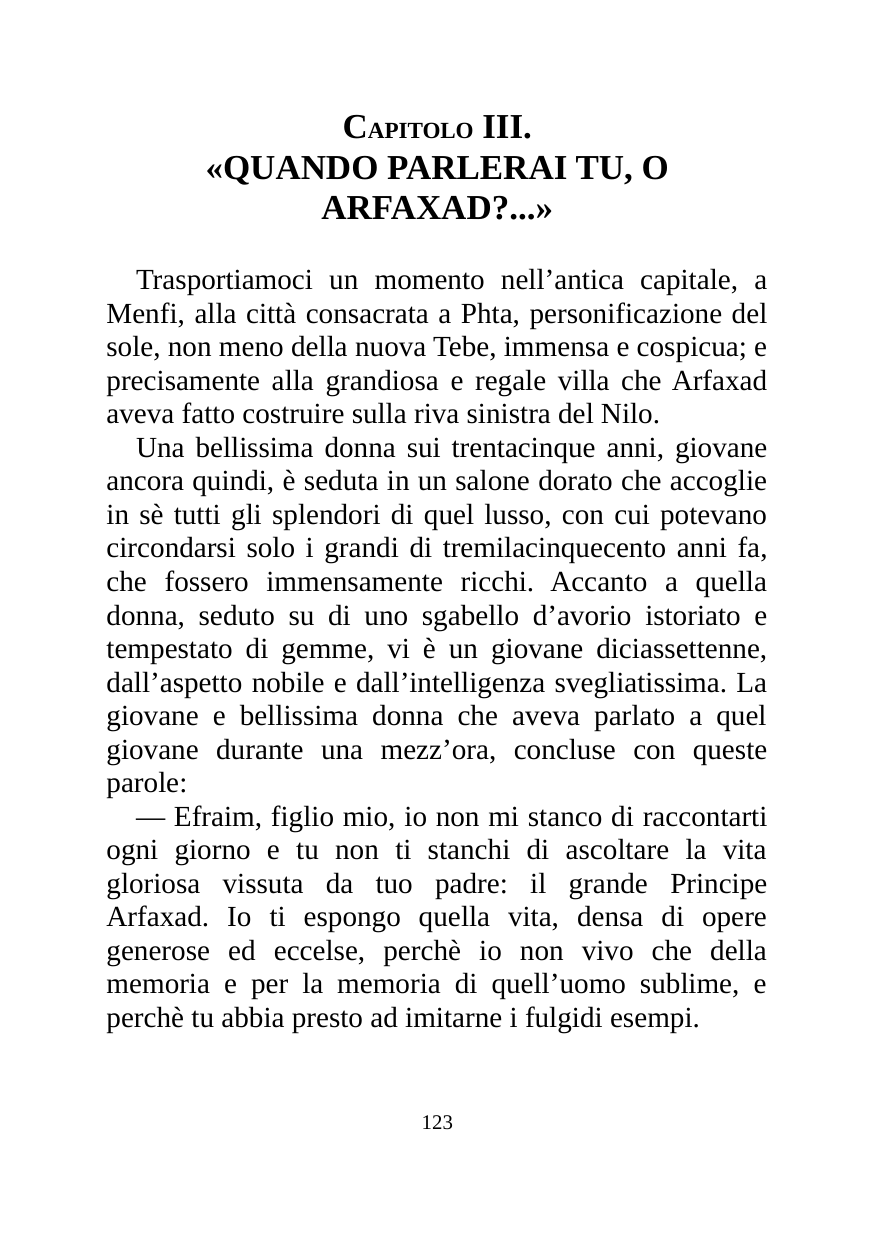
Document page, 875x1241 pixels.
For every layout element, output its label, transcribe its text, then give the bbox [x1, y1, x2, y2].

text Trasportiamoci un momento nell’antica capitale, a Menfi, alla città consacrata a Phta, personificazione del sole, non meno della nuova Tebe, immensa e cospicua; e precisamente alla grandiosa e regale villa che Arfaxad aveva fatto costruire sulla riva sinistra del Nilo. [106, 262, 768, 430]
text — Efraim, figlio mio, io non mi stanco di raccontarti ogni giorno e tu non ti stanchi di ascoltare la vita gloriosa vissuta da tuo padre: il grande Principe Arfaxad. Io ti espongo quella vita, densa di opere generose ed eccelse, perchè io non vivo che della memoria e per la memoria di quell’uomo sublime, e perchè tu abbia presto ad imitarne i fulgidi esempi. [106, 799, 768, 1034]
subtitle Capitolo III. «Quando parlerai tu, o Arfaxad?...» [106, 106, 768, 227]
text Una bellissima donna sui trentacinque anni, giovane ancora quindi, è seduta in un salone dorato che accoglie in sè tutti gli splendori di quel lusso, con cui potevano circondarsi solo i grandi di tremilacinquecento anni fa, che fossero immensamente ricchi. Accanto a quella donna, seduto su di uno sgabello d’avorio istoriato e tempestato di gemme, vi è un giovane diciassettenne, dall’aspetto nobile e dall’intelligenza svegliatissima. La giovane e bellissima donna che aveva parlato a quel giovane durante una mezz’ora, concluse con queste parole: [106, 430, 768, 799]
